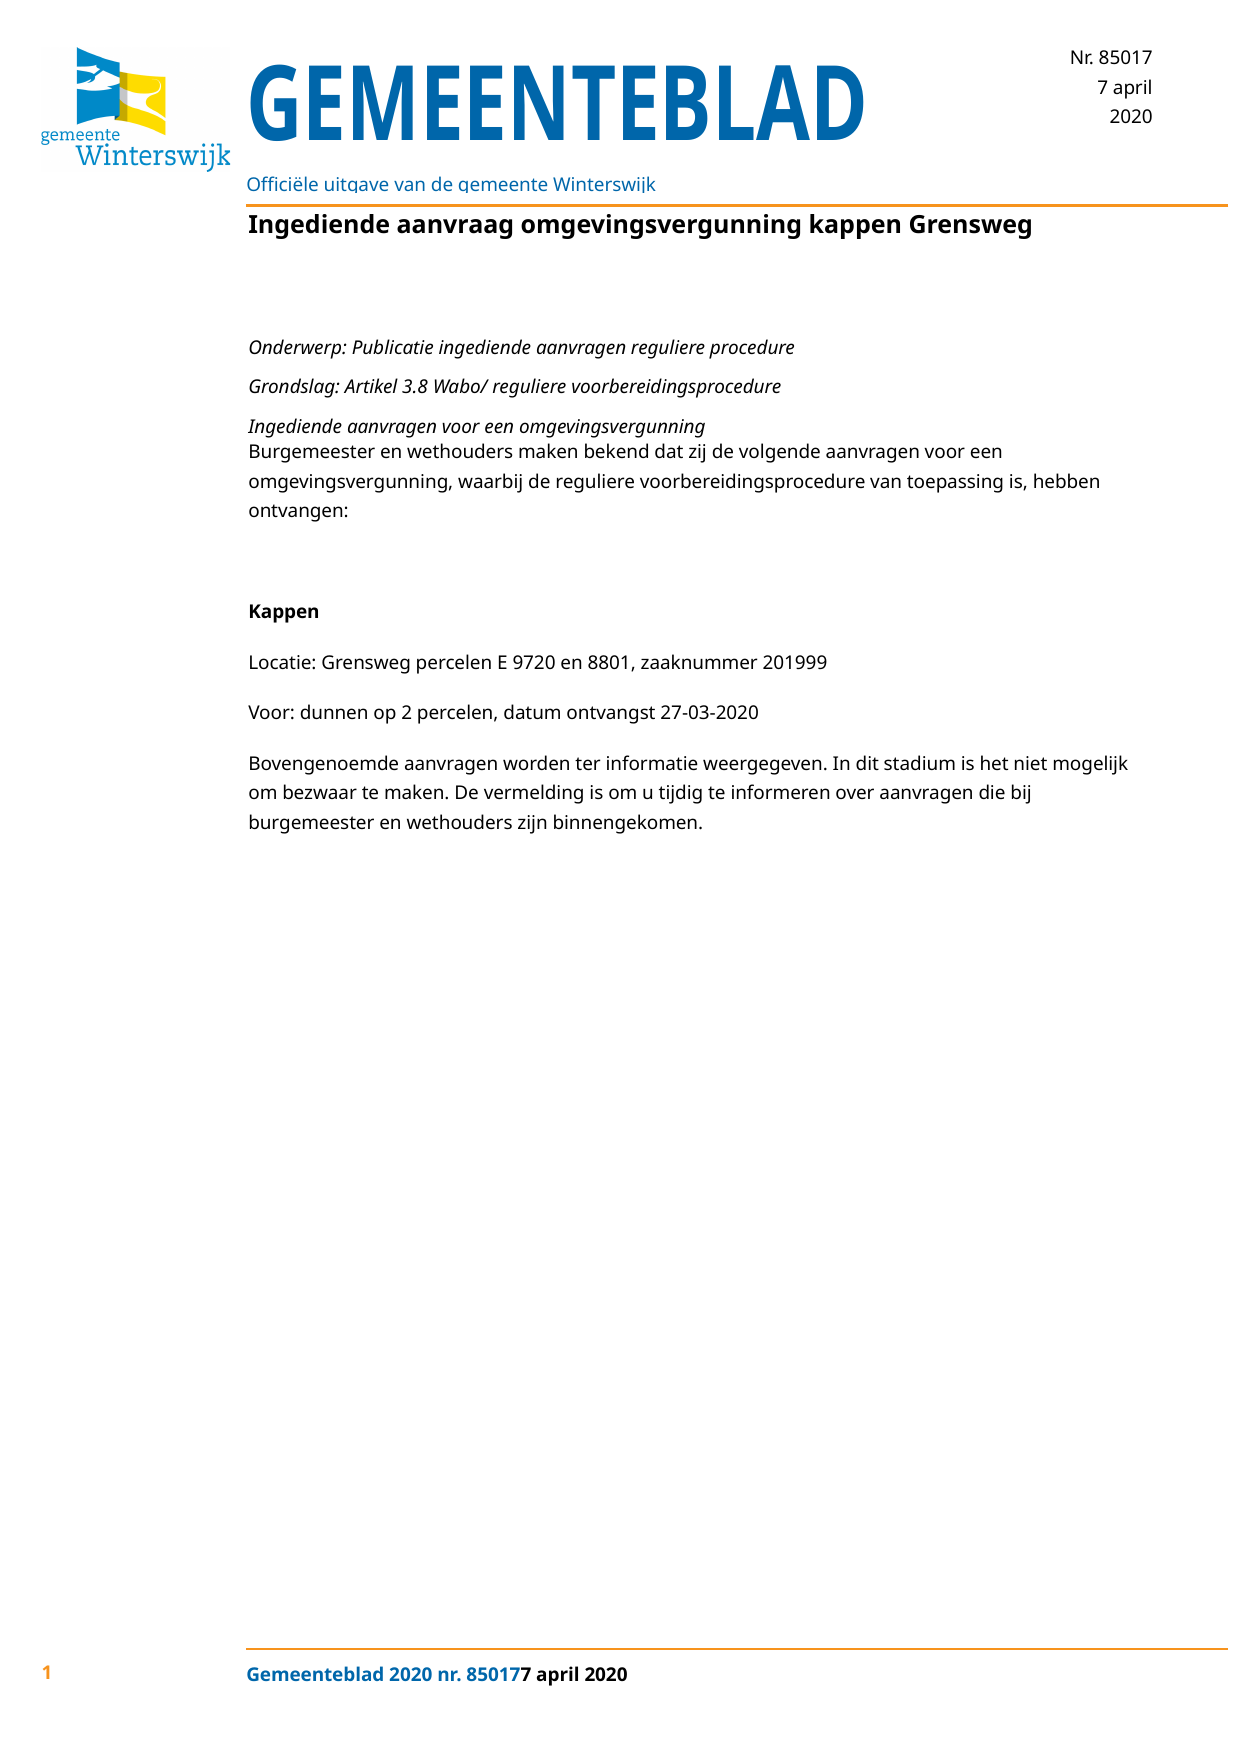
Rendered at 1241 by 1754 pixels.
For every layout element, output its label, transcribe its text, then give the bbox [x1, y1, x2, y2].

text Burgemeester en wethouders maken bekend dat zij de volgende aanvragen voor een omgevingsvergunning, waarbij de reguliere voorbereidingsprocedure van toepassing is, hebben ontvangen: [248, 438, 1152, 523]
text Voor: dunnen op 2 percelen, datum ontvangst 27-03-2020 [248, 699, 1152, 725]
text Grondslag: Artikel 3.8 Wabo/ reguliere voorbereidingsprocedure [248, 373, 1152, 399]
text Onderwerp: Publicatie ingediende aanvragen reguliere procedure [248, 334, 1152, 360]
text Ingediende aanvraag omgevingsvergunning kappen Grensweg [248, 207, 1152, 241]
text Kappen [248, 598, 1152, 624]
text Ingediende aanvragen voor een omgevingsvergunning [248, 413, 1152, 438]
text Bovengenoemde aanvragen worden ter informatie weergegeven. In dit stadium is het niet mogelijk om bezwaar te maken. De vermelding is om u tijdig te informeren over aanvragen die bij burgemeester en wethouders zijn binnengekomen. [248, 750, 1152, 835]
picture [41, 47, 231, 172]
picture [225, 153, 231, 162]
text Locatie: Grensweg percelen E 9720 en 8801, zaaknummer 201999 [248, 649, 1152, 675]
